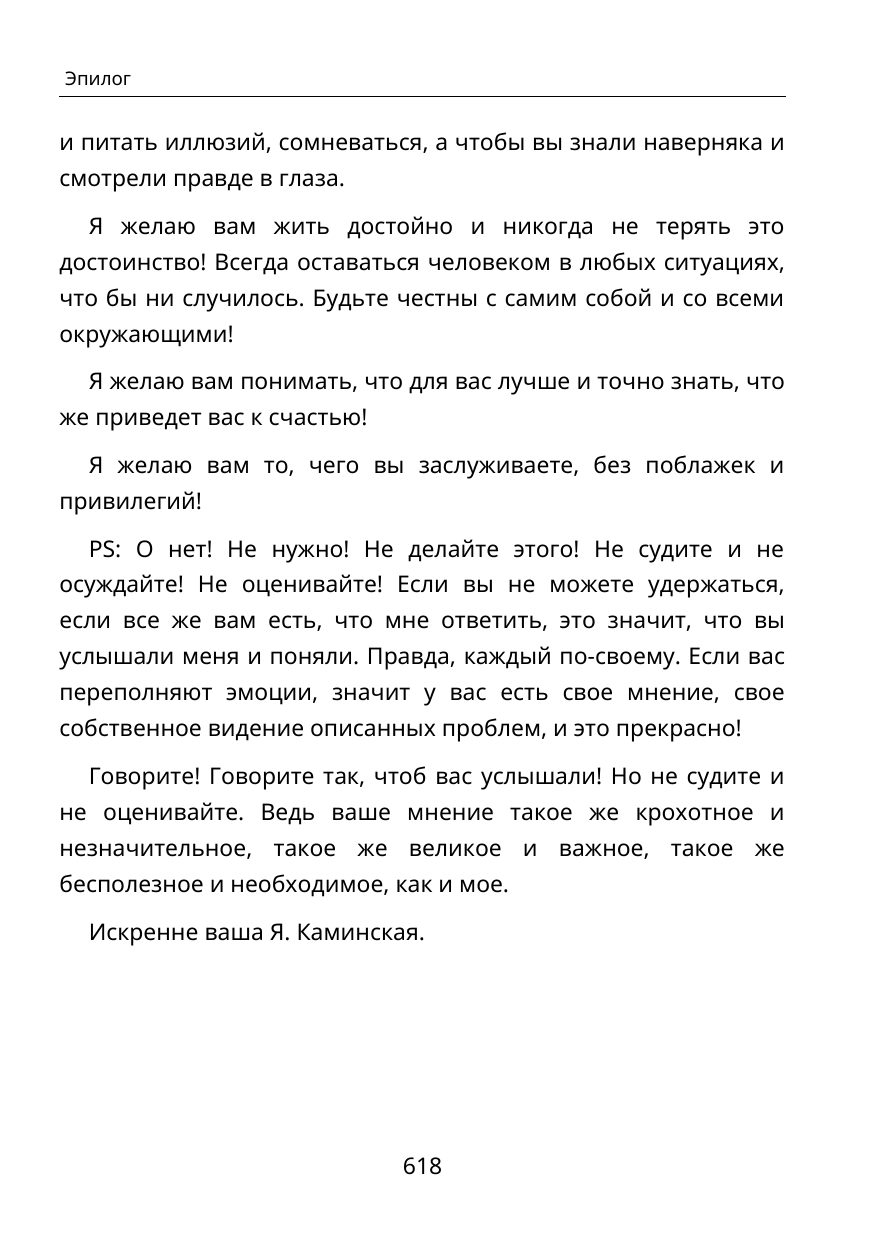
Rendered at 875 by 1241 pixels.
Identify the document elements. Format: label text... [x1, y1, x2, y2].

text Я желаю вам жить достойно и никогда не терять это достоинство! Всегда оставаться человеком в любых ситуациях, что бы ни случилось. Будьте честны с самим собой и со всеми окружающими! [59, 210, 786, 349]
text Я желаю вам то, чего вы заслуживаете, без поблажек и привилегий! [59, 449, 786, 516]
text Искренне ваша Я. Каминская. [59, 915, 786, 947]
text PS: О нет! Не нужно! Не делайте этого! Не судите и не осуждайте! Не оценивайте! Если вы не можете удержаться, если все же вам есть, что мне ответить, это значит, что вы услышали меня и поняли. Правда, каждый по-своему. Если вас переполняют эмоции, значит у вас есть свое мнение, свое собственное видение описанных проблем, и это прекрасно! [59, 532, 786, 743]
text Я желаю вам понимать, что для вас лучше и точно знать, что же приведет вас к счастью! [59, 365, 786, 432]
text Говорите! Говорите так, чтоб вас услышали! Но не судите и не оценивайте. Ведь ваше мнение такое же крохотное и незначительное, такое же великое и важное, такое же бесполезное и необходимое, как и мое. [59, 760, 786, 899]
text и питать иллюзий, сомневаться, а чтобы вы знали наверняка и смотрели правде в глаза. [59, 126, 786, 193]
